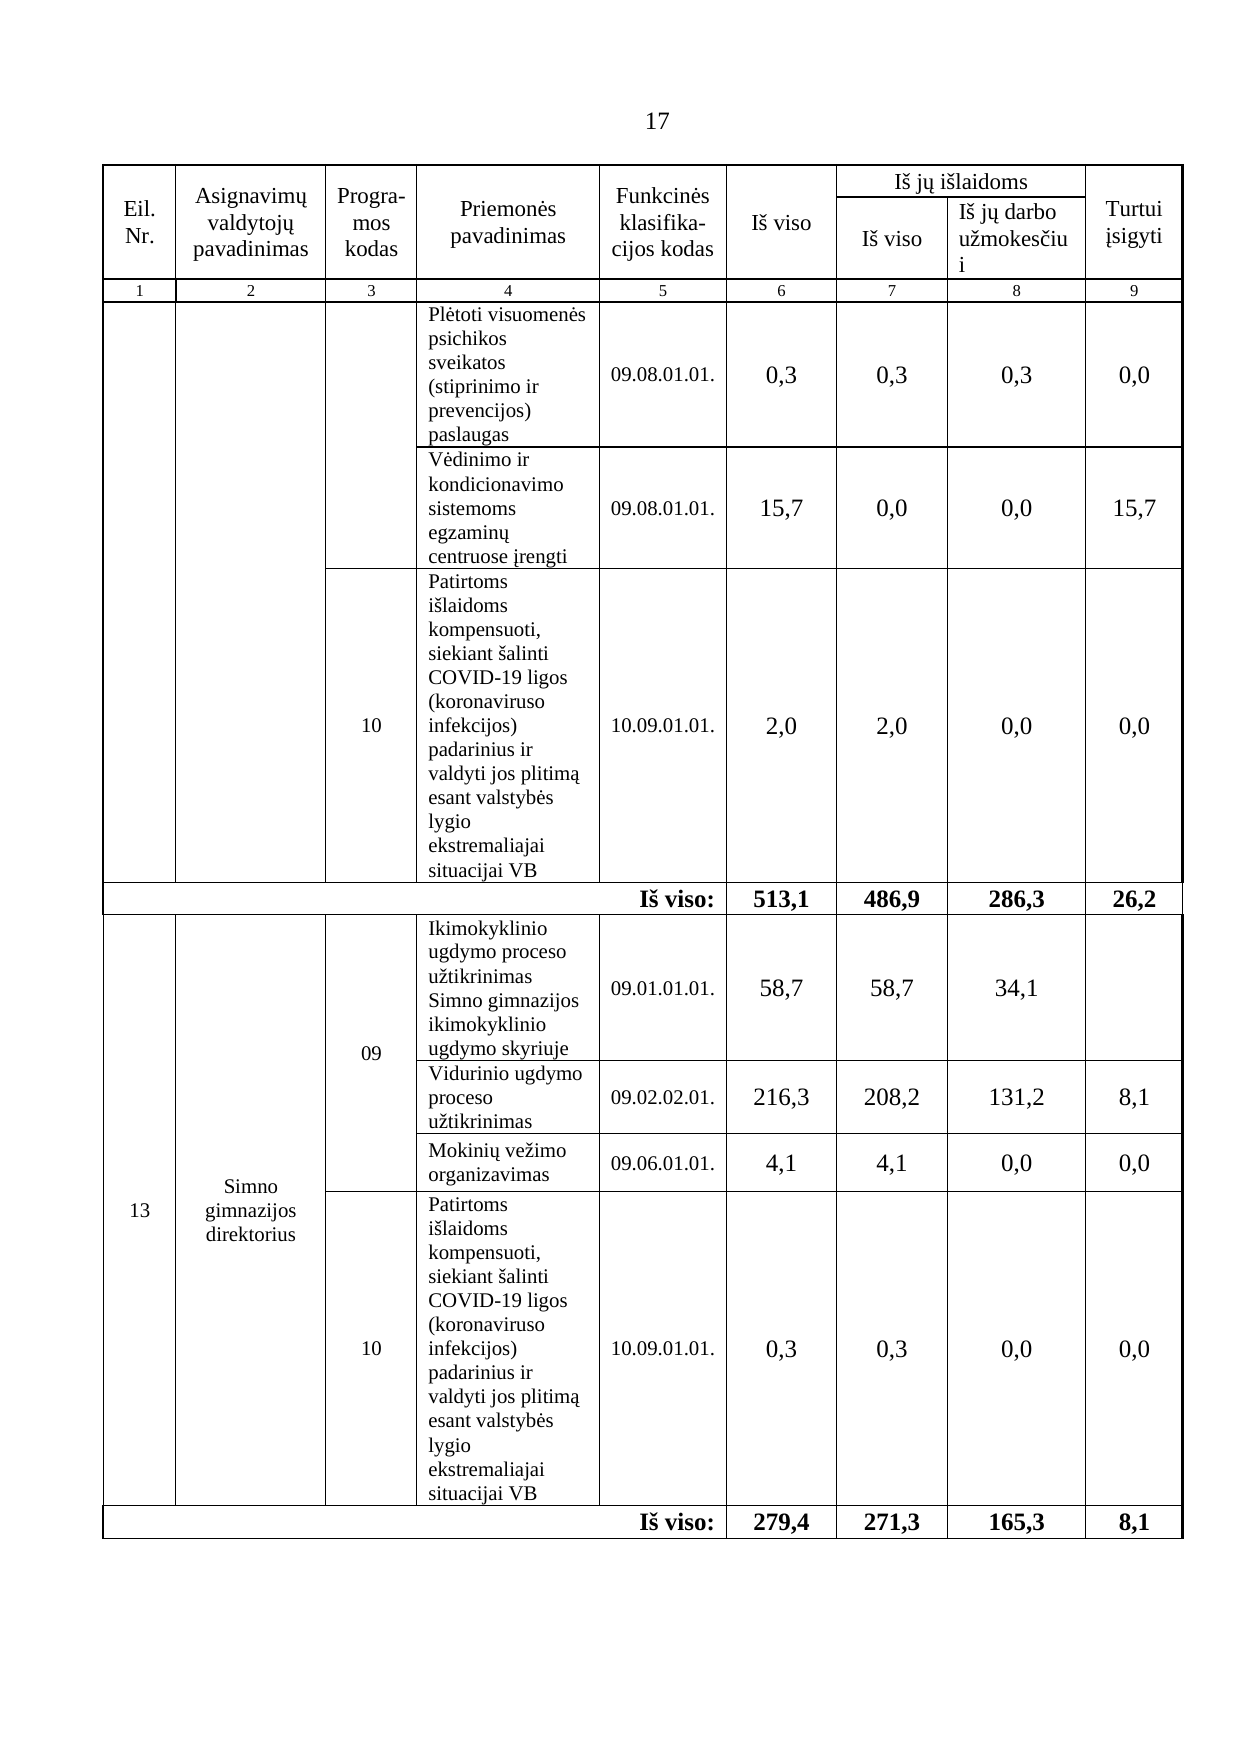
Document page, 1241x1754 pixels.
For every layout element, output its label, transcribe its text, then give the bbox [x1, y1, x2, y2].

table_cell 9 [1086, 280, 1181, 301]
table_header Funkcinės klasifika-cijos kodas [600, 166, 726, 277]
table_cell 0,0 [1086, 569, 1181, 882]
table_cell Iš viso: [104, 1506, 726, 1537]
table_cell 8 [948, 280, 1085, 301]
table_cell Ikimokyklinio ugdymo proceso užtikrinimas Simno gimnazijos ikimokyklinio ugdymo skyriuje [417, 915, 599, 1060]
table_cell 0,0 [948, 448, 1085, 568]
table_cell 1 [104, 280, 175, 301]
table_cell [176, 303, 325, 882]
table_header Iš viso [727, 166, 836, 277]
table_cell 09.06.01.01. [600, 1134, 726, 1191]
table_cell 15,7 [1086, 448, 1181, 568]
table_cell 0,0 [948, 1192, 1085, 1505]
table_cell 4,1 [727, 1134, 836, 1191]
table_cell Vidurinio ugdymo proceso užtikrinimas [417, 1061, 599, 1133]
table_cell [326, 303, 416, 568]
table_cell Patirtoms išlaidoms kompensuoti, siekiant šalinti COVID-19 ligos (koronaviruso infekcijos) padarinius ir valdyti jos plitimą esant valstybės lygio ekstremaliajai situacijai VB [417, 569, 599, 882]
table_cell 5 [600, 280, 726, 301]
table_cell 271,3 [837, 1506, 947, 1537]
table_cell 09.08.01.01. [600, 303, 726, 446]
table_cell Iš viso: [104, 883, 726, 914]
table_cell 0,3 [727, 303, 836, 446]
table_header Priemonės pavadinimas [417, 166, 599, 277]
table_cell 0,0 [948, 569, 1085, 882]
table_cell 0,0 [1086, 1134, 1181, 1191]
table_cell 216,3 [727, 1061, 836, 1133]
table_cell Simno gimnazijos direktorius [176, 915, 325, 1505]
table_cell Iš jų darbo užmokesčiui [948, 198, 1085, 277]
table_cell 2 [177, 280, 325, 301]
table_cell 0,0 [948, 1134, 1085, 1191]
table_header Iš jų išlaidoms [837, 166, 1085, 196]
table_cell 10 [326, 569, 416, 882]
table_cell 58,7 [837, 915, 947, 1060]
table_cell 13 [104, 915, 175, 1505]
table_cell 0,3 [837, 303, 947, 446]
table_cell 131,2 [948, 1061, 1085, 1133]
table_cell [1086, 915, 1181, 1060]
table_cell 26,2 [1086, 883, 1182, 914]
table_header Asignavimų valdytojų pavadinimas [176, 166, 325, 277]
table_cell Iš viso [837, 198, 947, 277]
table_cell 208,2 [837, 1061, 947, 1133]
table_cell 0,3 [727, 1192, 836, 1505]
table_cell 2,0 [837, 569, 947, 882]
table_header Eil. Nr. [104, 166, 175, 277]
table_cell 279,4 [727, 1506, 836, 1537]
table_cell 0,3 [948, 303, 1085, 446]
table_cell [104, 303, 175, 882]
table_cell 8,1 [1086, 1061, 1181, 1133]
table_cell 0,3 [837, 1192, 947, 1505]
table_cell 7 [837, 280, 947, 301]
table_cell 58,7 [727, 915, 836, 1060]
table_cell 0,0 [837, 448, 947, 568]
table_cell Plėtoti visuomenės psichikos sveikatos (stiprinimo ir prevencijos) paslaugas [417, 303, 599, 446]
table_cell 6 [727, 280, 836, 301]
table_cell 09.02.02.01. [600, 1061, 726, 1133]
table_cell 10.09.01.01. [600, 569, 726, 882]
table_cell 10.09.01.01. [600, 1192, 726, 1505]
table_cell 15,7 [727, 448, 836, 568]
table_header Progra-mos kodas [326, 166, 416, 277]
table_cell 3 [326, 280, 416, 301]
table_cell 09.08.01.01. [600, 448, 726, 568]
table_cell 34,1 [948, 915, 1085, 1060]
table_cell 10 [326, 1192, 416, 1505]
table_cell 09 [326, 915, 416, 1191]
table_cell 486,9 [837, 883, 947, 914]
table_cell 513,1 [727, 883, 836, 914]
table_cell Patirtoms išlaidoms kompensuoti, siekiant šalinti COVID-19 ligos (koronaviruso infekcijos) padarinius ir valdyti jos plitimą esant valstybės lygio ekstremaliajai situacijai VB [417, 1192, 599, 1505]
table_cell 0,0 [1086, 1192, 1181, 1505]
table_cell Mokinių vežimo organizavimas [417, 1134, 599, 1191]
table_cell 165,3 [948, 1506, 1085, 1537]
table_cell Vėdinimo ir kondicionavimo sistemoms egzaminų centruose įrengti [417, 448, 599, 568]
table_cell 09.01.01.01. [600, 915, 726, 1060]
table_cell 4 [417, 280, 599, 301]
table_cell 286,3 [948, 883, 1085, 914]
table_cell 8,1 [1086, 1506, 1181, 1537]
table_cell 0,0 [1086, 303, 1181, 446]
table_cell 2,0 [727, 569, 836, 882]
table_header Turtui įsigyti [1086, 166, 1181, 277]
table_cell 4,1 [837, 1134, 947, 1191]
